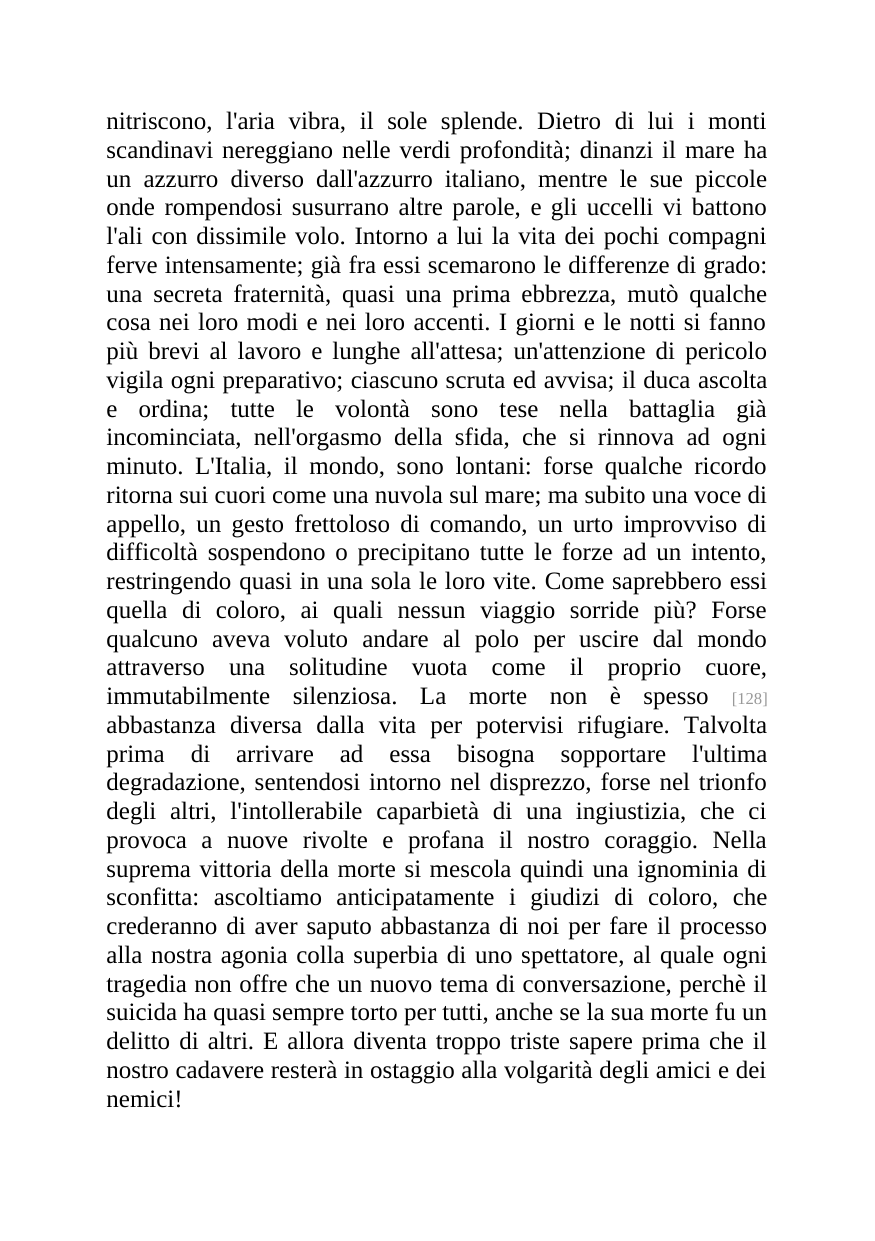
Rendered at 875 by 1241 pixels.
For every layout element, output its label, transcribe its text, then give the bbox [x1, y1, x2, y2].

text nitriscono, l'aria vibra, il sole splende. Dietro di lui i monti scandinavi nereggiano nelle verdi profondità; dinanzi il mare ha un azzurro diverso dall'azzurro italiano, mentre le sue piccole onde rompendosi susurrano altre parole, e gli uccelli vi battono l'ali con dissimile volo. Intorno a lui la vita dei pochi compagni ferve intensamente; già fra essi scemarono le differenze di grado: una secreta fraternità, quasi una prima ebbrezza, mutò qualche cosa nei loro modi e nei loro accenti. I giorni e le notti si fanno più brevi al lavoro e lunghe all'attesa; un'attenzione di pericolo vigila ogni preparativo; ciascuno scruta ed avvisa; il duca ascolta e ordina; tutte le volontà sono tese nella battaglia già incominciata, nell'orgasmo della sfida, che si rinnova ad ogni minuto. L'Italia, il mondo, sono lontani: forse qualche ricordo ritorna sui cuori come una nuvola sul mare; ma subito una voce di appello, un gesto frettoloso di comando, un urto improvviso di difficoltà sospendono o precipitano tutte le forze ad un intento, restringendo quasi in una sola le loro vite. Come saprebbero essi quella di coloro, ai quali nessun viaggio sorride più? Forse qualcuno aveva voluto andare al polo per uscire dal mondo attraverso una solitudine vuota come il proprio cuore, immutabilmente silenziosa. La morte non è spesso [128] abbastanza diversa dalla vita per potervisi rifugiare. Talvolta prima di arrivare ad essa bisogna sopportare l'ultima degradazione, sentendosi intorno nel disprezzo, forse nel trionfo degli altri, l'intollerabile caparbietà di una ingiustizia, che ci provoca a nuove rivolte e profana il nostro coraggio. Nella suprema vittoria della morte si mescola quindi una ignominia di sconfitta: ascoltiamo anticipatamente i giudizi di coloro, che crederanno di aver saputo abbastanza di noi per fare il processo alla nostra agonia colla superbia di uno spettatore, al quale ogni tragedia non offre che un nuovo tema di conversazione, perchè il suicida ha quasi sempre torto per tutti, anche se la sua morte fu un delitto di altri. E allora diventa troppo triste sapere prima che il nostro cadavere resterà in ostaggio alla volgarità degli amici e dei nemici! [106, 106, 768, 1112]
